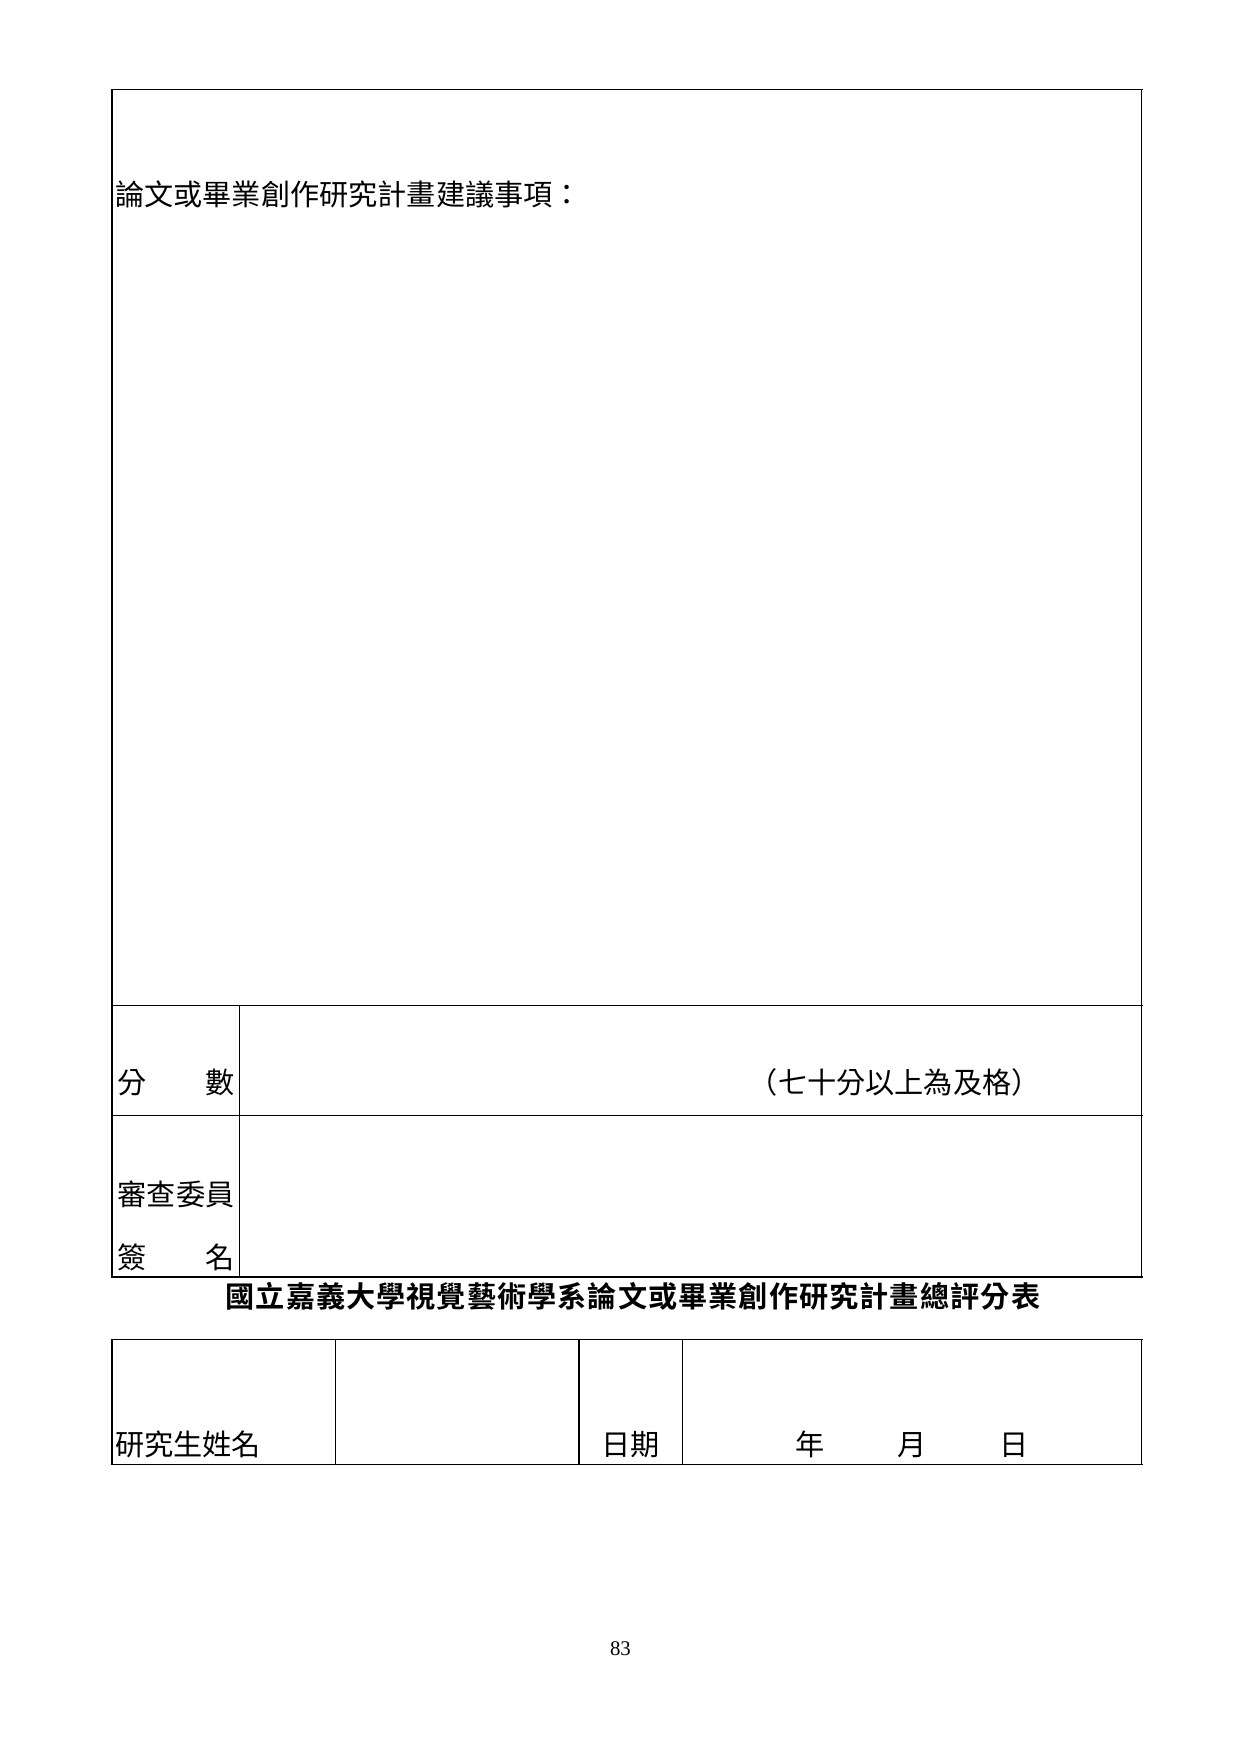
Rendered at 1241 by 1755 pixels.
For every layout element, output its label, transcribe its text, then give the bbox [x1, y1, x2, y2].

table_cell 審查委員簽 名 [113, 1116, 239, 1276]
table_cell [240, 1116, 1141, 1276]
table_cell 分 數 [113, 1006, 239, 1115]
table_header 年 月 日 [683, 1340, 1141, 1464]
table_header 研究生姓名 [113, 1340, 335, 1464]
table_cell （七十分以上為及格） [240, 1006, 1141, 1115]
table_cell 論文或畢業創作研究計畫建議事項： [113, 90, 1141, 1004]
table_header 日期 [580, 1340, 682, 1464]
subtitle 國立嘉義大學視覺藝術學系論文或畢業創作研究計畫總評分表 [89, 1278, 1177, 1315]
table_header [336, 1340, 578, 1464]
